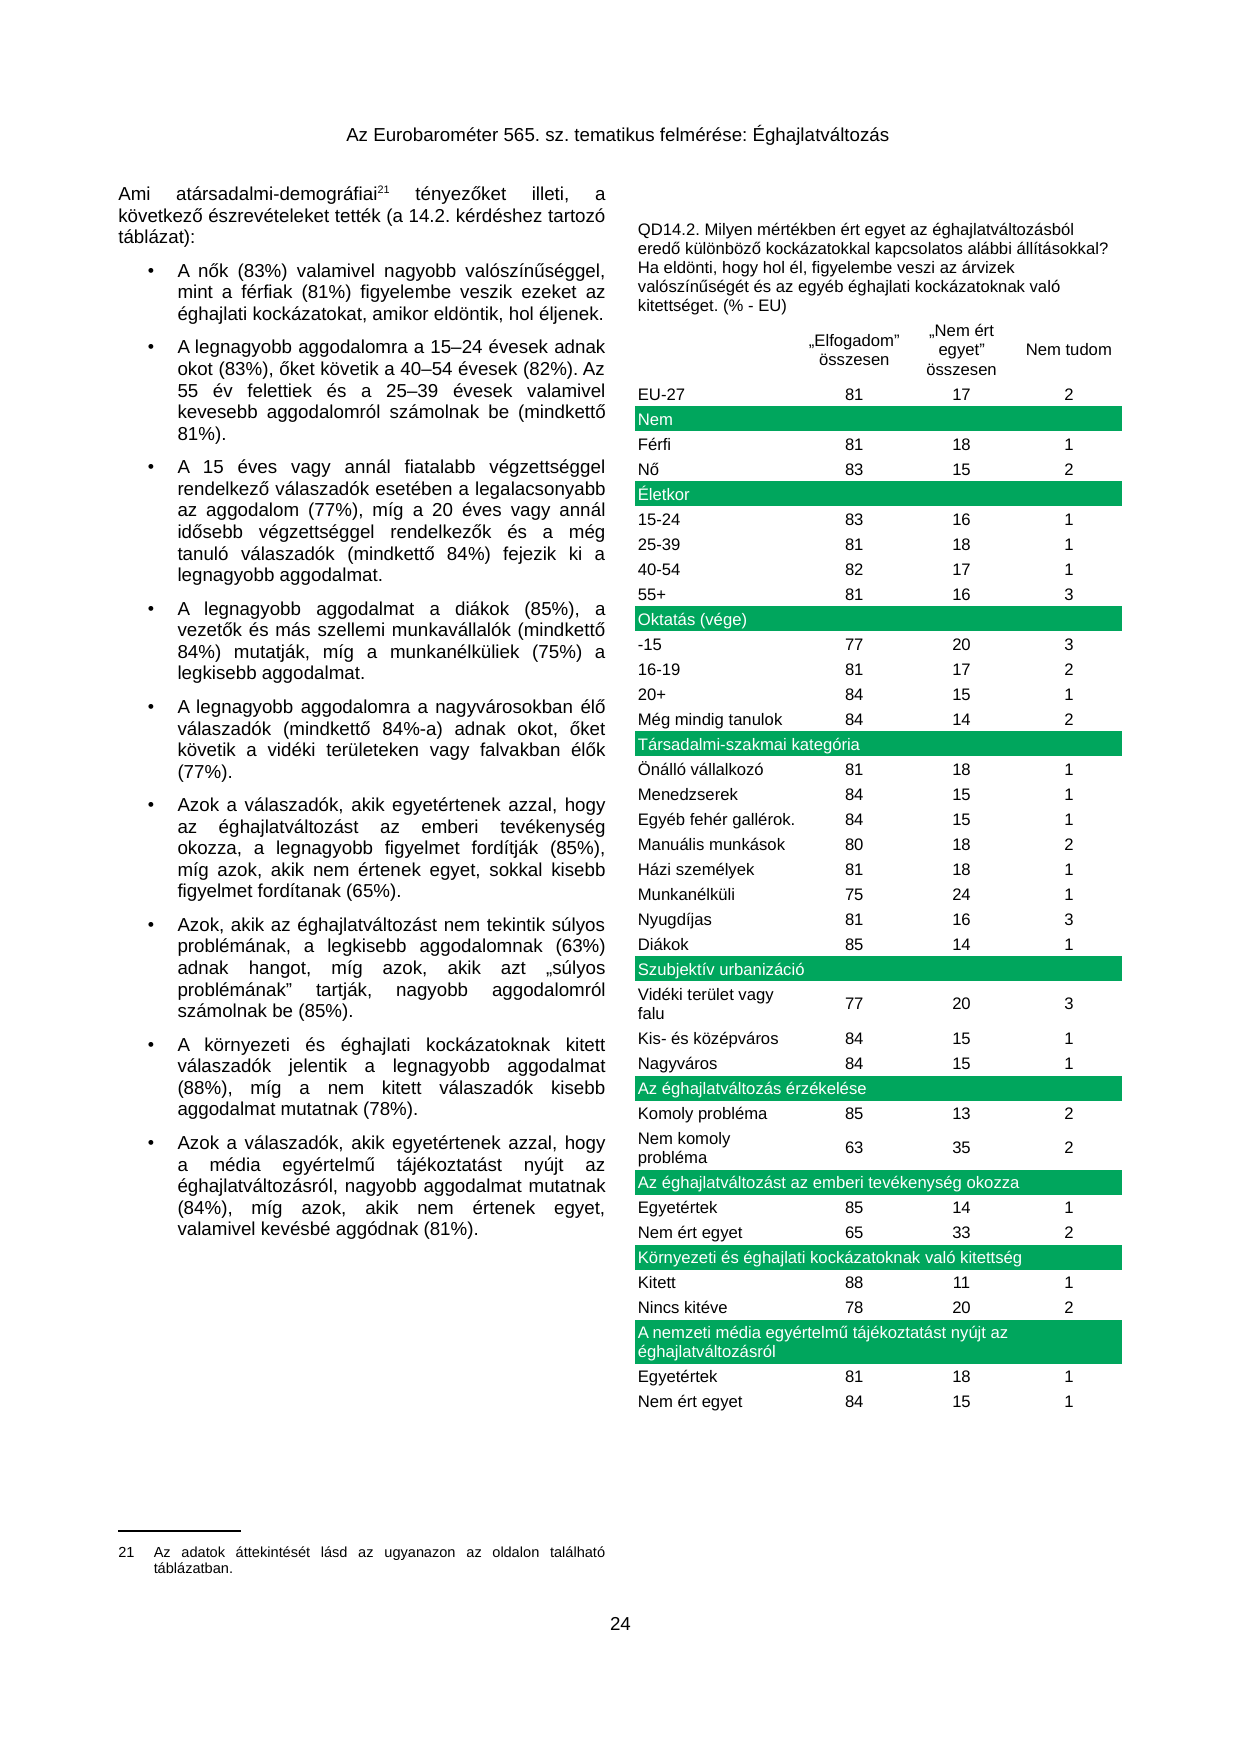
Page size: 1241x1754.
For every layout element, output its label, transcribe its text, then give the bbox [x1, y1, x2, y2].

table_cell 81 [800, 381, 908, 406]
table_cell 81 [800, 531, 908, 556]
table_cell Még mindig tanulok [635, 706, 800, 731]
table_cell 16-19 [635, 656, 800, 681]
table_cell „Elfogadom” összesen [800, 318, 908, 381]
table_cell Egyéb fehér gallérok. [635, 806, 800, 831]
table_cell 84 [800, 1051, 908, 1076]
table_cell 75 [800, 881, 908, 906]
table_cell 15 [908, 1051, 1015, 1076]
table_cell 1 [1015, 681, 1122, 706]
text Ami atársadalmi-demográfiai tényezőket illeti, a következő észrevételeket tették (a 14.2. kérdéshez tartozó táblázat): [118, 183, 605, 248]
table_cell 83 [800, 506, 908, 531]
table_cell 84 [800, 806, 908, 831]
table_cell 1 [1015, 856, 1122, 881]
table_cell Önálló vállalkozó [635, 756, 800, 781]
table_cell 82 [800, 556, 908, 581]
table_cell 33 [908, 1220, 1015, 1245]
table_cell 15 [908, 456, 1015, 481]
table_cell 17 [908, 656, 1015, 681]
table_cell 2 [1015, 1220, 1122, 1245]
list A nők (83%) valamivel nagyobb valószínűséggel, mint a férfiak (81%) figyelembe veszik ezeket az éghajlati kockázatokat, amikor eldöntik, hol éljenek. [148, 259, 605, 324]
table_cell 15 [908, 806, 1015, 831]
table_cell 18 [908, 831, 1015, 856]
table_cell EU-27 [635, 381, 800, 406]
table_cell Nyugdíjas [635, 906, 800, 931]
table_cell 2 [1015, 831, 1122, 856]
table_cell 35 [908, 1126, 1015, 1170]
table_cell 18 [908, 431, 1015, 456]
table_cell Az éghajlatváltozás érzékelése [635, 1076, 1122, 1101]
table_cell 18 [908, 856, 1015, 881]
table_cell 2 [1015, 706, 1122, 731]
table_cell 1 [1015, 931, 1122, 956]
table_cell 1 [1015, 431, 1122, 456]
table_cell 18 [908, 1364, 1015, 1389]
table_cell 84 [800, 681, 908, 706]
table_cell 20 [908, 981, 1015, 1026]
table_cell 15 [908, 1026, 1015, 1051]
table_cell 16 [908, 506, 1015, 531]
table_cell 24 [908, 881, 1015, 906]
table_cell 40-54 [635, 556, 800, 581]
table_cell 3 [1015, 906, 1122, 931]
table_cell Komoly probléma [635, 1101, 800, 1126]
table_cell 20 [908, 1295, 1015, 1320]
table_cell 15 [908, 1389, 1015, 1414]
table_cell 84 [800, 781, 908, 806]
table_cell 20 [908, 631, 1015, 656]
table_cell 84 [800, 1026, 908, 1051]
table_cell 1 [1015, 531, 1122, 556]
table_cell Menedzserek [635, 781, 800, 806]
table_cell 63 [800, 1126, 908, 1170]
table_cell 17 [908, 381, 1015, 406]
table_cell Házi személyek [635, 856, 800, 881]
table_cell 13 [908, 1101, 1015, 1126]
table_cell 15 [908, 781, 1015, 806]
table_cell 14 [908, 706, 1015, 731]
table_cell 2 [1015, 1101, 1122, 1126]
table_cell 11 [908, 1270, 1015, 1295]
table_cell 1 [1015, 781, 1122, 806]
table_cell 14 [908, 1195, 1015, 1220]
table_cell Szubjektív urbanizáció [635, 956, 1122, 981]
table_cell Nincs kitéve [635, 1295, 800, 1320]
list Azok a válaszadók, akik egyetértenek azzal, hogy a média egyértelmű tájékoztatást nyújt az éghajlatváltozásról, nagyobb aggodalmat mutatnak (84%), míg azok, akik nem értenek egyet, valamivel kevésbé aggódnak (81%). [148, 1132, 605, 1239]
table_cell 84 [800, 706, 908, 731]
table_cell 77 [800, 981, 908, 1026]
table_cell 80 [800, 831, 908, 856]
table_cell Társadalmi-szakmai kategória [635, 731, 1122, 756]
table_cell 16 [908, 581, 1015, 606]
table_cell Munkanélküli [635, 881, 800, 906]
table_cell Vidéki terület vagy falu [635, 981, 800, 1026]
table_cell A nemzeti média egyértelmű tájékoztatást nyújt az éghajlatváltozásról [635, 1320, 1122, 1364]
table_cell 3 [1015, 581, 1122, 606]
table_cell 1 [1015, 506, 1122, 531]
table_cell Nagyváros [635, 1051, 800, 1076]
table_cell 55+ [635, 581, 800, 606]
table_cell Kitett [635, 1270, 800, 1295]
table_cell 83 [800, 456, 908, 481]
table_cell Nem [635, 406, 1122, 431]
table_cell Egyetértek [635, 1195, 800, 1220]
table_cell 81 [800, 906, 908, 931]
table_cell 81 [800, 431, 908, 456]
table_cell 81 [800, 581, 908, 606]
table_cell Nem ért egyet [635, 1389, 800, 1414]
list A legnagyobb aggodalomra a nagyvárosokban élő válaszadók (mindkettő 84%-a) adnak okot, őket követik a vidéki területeken vagy falvakban élők (77%). [148, 696, 605, 782]
table_cell 2 [1015, 1126, 1122, 1170]
table_cell 78 [800, 1295, 908, 1320]
table_cell Kis- és középváros [635, 1026, 800, 1051]
table_cell Környezeti és éghajlati kockázatoknak való kitettség [635, 1245, 1122, 1270]
table_cell 84 [800, 1389, 908, 1414]
table_cell 25-39 [635, 531, 800, 556]
table_cell 1 [1015, 1195, 1122, 1220]
table_cell 2 [1015, 381, 1122, 406]
table_cell 81 [800, 856, 908, 881]
table_cell -15 [635, 631, 800, 656]
table_cell Manuális munkások [635, 831, 800, 856]
table_cell 14 [908, 931, 1015, 956]
table_cell 81 [800, 656, 908, 681]
list A legnagyobb aggodalomra a 15–24 évesek adnak okot (83%), őket követik a 40–54 évesek (82%). Az 55 év felettiek és a 25–39 évesek valamivel kevesebb aggodalomról számolnak be (mindkettő 81%). [148, 336, 605, 444]
table_cell Diákok [635, 931, 800, 956]
table_cell Férfi [635, 431, 800, 456]
table_cell 1 [1015, 1026, 1122, 1051]
list A 15 éves vagy annál fiatalabb végzettséggel rendelkező válaszadók esetében a legalacsonyabb az aggodalom (77%), míg a 20 éves vagy annál idősebb végzettséggel rendelkezők és a még tanuló válaszadók (mindkettő 84%) fejezik ki a legnagyobb aggodalmat. [148, 456, 605, 586]
table_cell 1 [1015, 881, 1122, 906]
table_cell Nem ért egyet [635, 1220, 800, 1245]
table_cell 3 [1015, 981, 1122, 1026]
table_cell 20+ [635, 681, 800, 706]
list A legnagyobb aggodalmat a diákok (85%), a vezetők és más szellemi munkavállalók (mindkettő 84%) mutatják, míg a munkanélküliek (75%) a legkisebb aggodalmat. [148, 597, 605, 684]
table_cell 85 [800, 931, 908, 956]
table_cell 1 [1015, 806, 1122, 831]
list Azok, akik az éghajlatváltozást nem tekintik súlyos problémának, a legkisebb aggodalomnak (63%) adnak hangot, míg azok, akik azt „súlyos problémának” tartják, nagyobb aggodalomról számolnak be (85%). [148, 914, 605, 1022]
table_cell 1 [1015, 556, 1122, 581]
table_cell Nem komoly probléma [635, 1126, 800, 1170]
table_cell 65 [800, 1220, 908, 1245]
table_cell Az éghajlatváltozást az emberi tevékenység okozza [635, 1170, 1122, 1195]
table_cell 16 [908, 906, 1015, 931]
list Azok a válaszadók, akik egyetértenek azzal, hogy az éghajlatváltozást az emberi tevékenység okozza, a legnagyobb figyelmet fordítják (85%), míg azok, akik nem értenek egyet, sokkal kisebb figyelmet fordítanak (65%). [148, 794, 605, 902]
list A környezeti és éghajlati kockázatoknak kitett válaszadók jelentik a legnagyobb aggodalmat (88%), míg a nem kitett válaszadók kisebb aggodalmat mutatnak (78%). [148, 1033, 605, 1120]
table_cell „Nem ért egyet” összesen [908, 318, 1015, 381]
table_cell 81 [800, 1364, 908, 1389]
table_cell 1 [1015, 1051, 1122, 1076]
text Az adatok áttekintését lásd az ugyanazon az oldalon található táblázatban. [118, 1543, 605, 1577]
table_header QD14.2. Milyen mértékben ért egyet az éghajlatváltozásból eredő különböző kockázatokkal kapcsolatos alábbi állításokkal? Ha eldönti, hogy hol él, figyelembe veszi az árvizek valószínűségét és az egyéb éghajlati kockázatoknak való kitettséget. (% - EU) [635, 216, 1122, 318]
table_cell Életkor [635, 481, 1122, 506]
table_cell 18 [908, 531, 1015, 556]
table_cell 2 [1015, 456, 1122, 481]
table_cell 1 [1015, 756, 1122, 781]
table_cell Egyetértek [635, 1364, 800, 1389]
table_cell 81 [800, 756, 908, 781]
table_cell 85 [800, 1101, 908, 1126]
table_cell Oktatás (vége) [635, 606, 1122, 631]
table_cell 1 [1015, 1364, 1122, 1389]
table_cell 17 [908, 556, 1015, 581]
table_cell 15 [908, 681, 1015, 706]
table_cell 18 [908, 756, 1015, 781]
table_cell 85 [800, 1195, 908, 1220]
table_cell 15-24 [635, 506, 800, 531]
table_cell [635, 318, 800, 381]
table_cell Nem tudom [1015, 318, 1122, 381]
table_cell 1 [1015, 1389, 1122, 1414]
table_cell 3 [1015, 631, 1122, 656]
table_cell 77 [800, 631, 908, 656]
table_cell Nő [635, 456, 800, 481]
table_cell 88 [800, 1270, 908, 1295]
table_cell 1 [1015, 1270, 1122, 1295]
table_cell 2 [1015, 1295, 1122, 1320]
table_cell 2 [1015, 656, 1122, 681]
